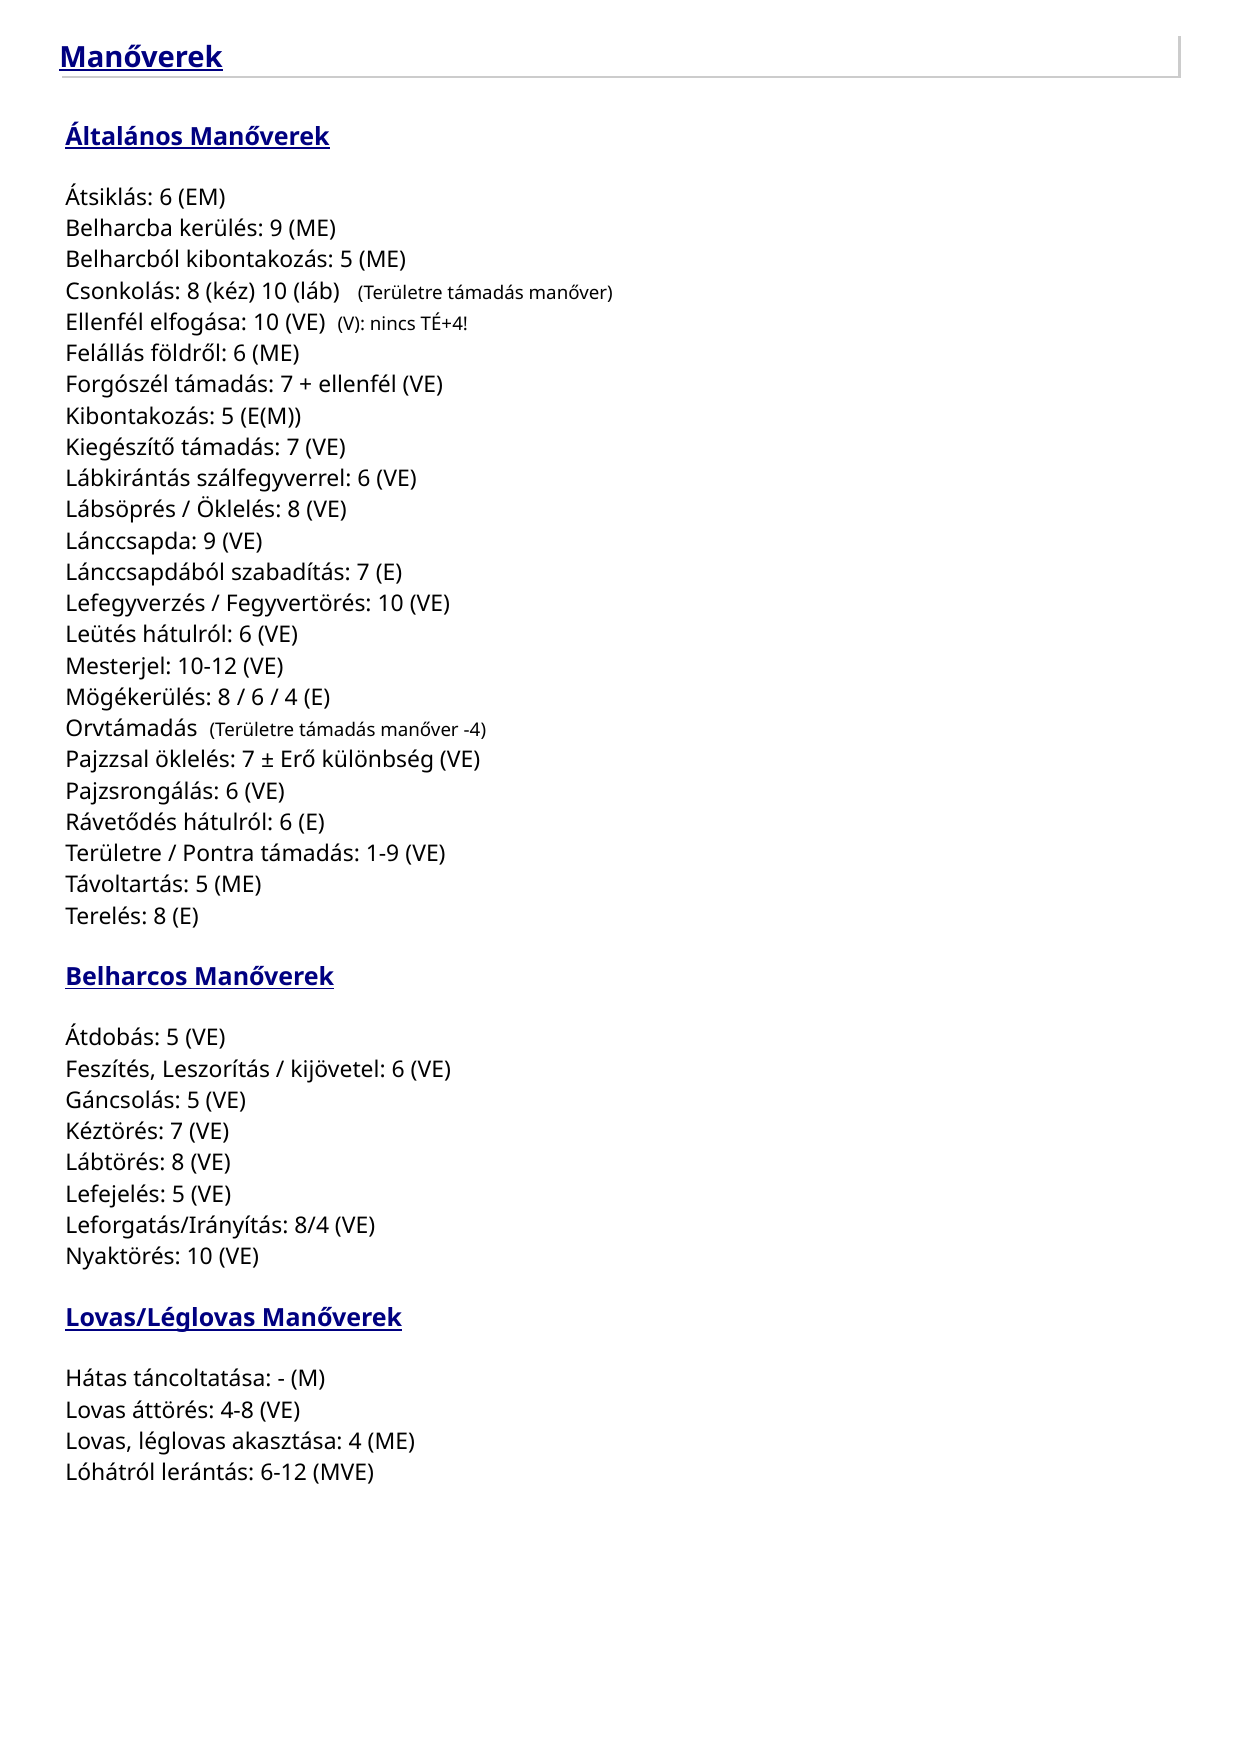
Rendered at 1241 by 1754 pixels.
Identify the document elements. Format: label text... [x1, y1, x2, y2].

text Átdobás: 5 (VE) Feszítés, Leszorítás / kijövetel: 6 (VE) Gáncsolás: 5 (VE) Kéztörés: 7 (VE) Lábtörés: 8 (VE) Lefejelés: 5 (VE) Leforgatás/Irányítás: 8/4 (VE) Nyaktörés: 10 (VE) [65, 993, 1181, 1300]
text Átsiklás: 6 (EM) Belharcba kerülés: 9 (ME) Belharcból kibontakozás: 5 (ME) Csonkolás: 8 (kéz) 10 (láb) (Területre támadás manőver) Ellenfél elfogása: 10 (VE) (V): nincs TÉ+4! Felállás földről: 6 (ME) Forgószél támadás: 7 + ellenfél (VE) Kibontakozás: 5 (E(M)) Kiegészítő támadás: 7 (VE) Lábkirántás szálfegyverrel: 6 (VE) Lábsöprés / Öklelés: 8 (VE) Lánccsapda: 9 (VE) Lánccsapdából szabadítás: 7 (E) Lefegyverzés / Fegyvertörés: 10 (VE) Leütés hátulról: 6 (VE) Mesterjel: 10-12 (VE) Mögékerülés: 8 / 6 / 4 (E) Orvtámadás (Területre támadás manőver -4) Pajzzsal öklelés: 7 ± Erő különbség (VE) Pajzsrongálás: 6 (VE) Rávetődés hátulról: 6 (E) Területre / Pontra támadás: 1-9 (VE) Távoltartás: 5 (ME) Terelés: 8 (E) [65, 152, 1181, 959]
text Belharcos Manőverek [65, 959, 1181, 993]
text Lovas/Léglovas Manőverek [65, 1300, 1181, 1334]
subtitle Manőverek [59, 36, 1178, 76]
text Általános Manőverek [65, 118, 1181, 152]
text Hátas táncoltatása: - (M) Lovas áttörés: 4-8 (VE) Lovas, léglovas akasztása: 4 (ME) Lóhátról lerántás: 6-12 (MVE) [65, 1334, 1181, 1516]
